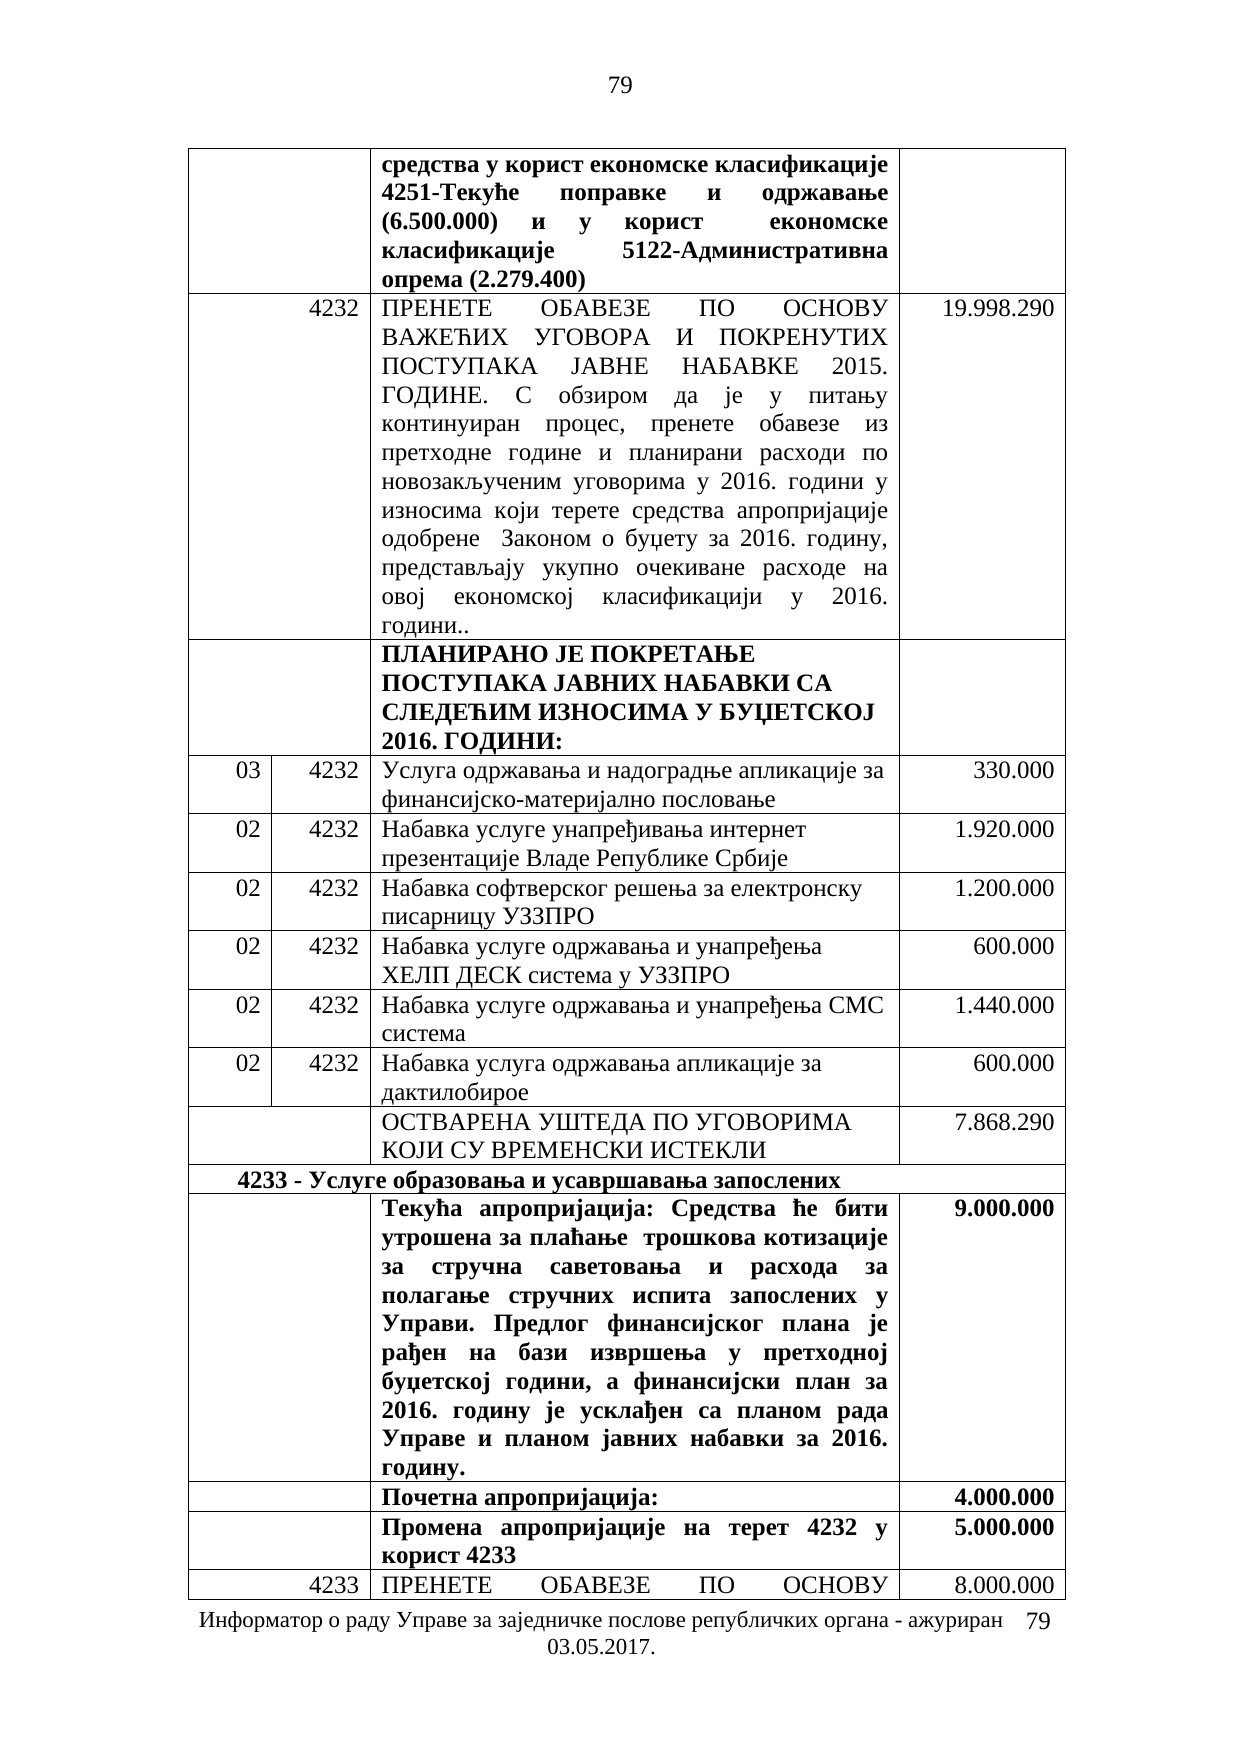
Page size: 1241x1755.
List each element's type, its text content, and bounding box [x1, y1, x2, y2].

table_cell 7.868.290 [900, 1107, 1065, 1164]
table_cell 600.000 [900, 1048, 1065, 1106]
table_cell 8.000.000 [900, 1570, 1065, 1599]
table_cell [189, 1512, 370, 1569]
table_cell [189, 1482, 370, 1511]
table_cell 4232 [272, 814, 370, 872]
table_cell 02 [189, 990, 271, 1047]
table_cell 1.200.000 [900, 873, 1065, 930]
table_cell Набавка услуге унапређивања интернет презентације Владе Републике Србије [371, 814, 899, 872]
table_cell [900, 149, 1065, 292]
table_cell Почетна апропријација: [371, 1482, 899, 1511]
table_cell [189, 1194, 370, 1481]
table_cell [900, 640, 1065, 754]
table_cell 02 [189, 814, 271, 872]
table_cell 4232 [272, 873, 370, 930]
table_cell 1.920.000 [900, 814, 1065, 872]
table_cell 330.000 [900, 756, 1065, 813]
table_cell Набавка услуга одржавања апликације за дактилобирое [371, 1048, 899, 1106]
table_cell ПРЕНЕТЕ ОБАВЕЗЕ ПО ОСНОВУ [371, 1570, 899, 1599]
table_cell 4232 [272, 756, 370, 813]
table_cell 4.000.000 [900, 1482, 1065, 1511]
table_cell 4232 [272, 1048, 370, 1106]
table_cell 4232 [272, 990, 370, 1047]
table_cell [189, 1107, 370, 1164]
table_cell 4233 [189, 1570, 370, 1599]
table_cell 4232 [189, 294, 370, 638]
table_cell 19.998.290 [900, 294, 1065, 638]
table_cell Промена апропријације на терет 4232 у корист 4233 [371, 1512, 899, 1569]
table_cell Набавка услуге одржавања и унапређења СМС система [371, 990, 899, 1047]
table_cell 600.000 [900, 931, 1065, 989]
table_cell 5.000.000 [900, 1512, 1065, 1569]
table_cell 9.000.000 [900, 1194, 1065, 1481]
table_cell 1.440.000 [900, 990, 1065, 1047]
table_cell Набавка софтверског решења за електронску писарницу УЗЗПРО [371, 873, 899, 930]
table_cell ОСТВАРЕНА УШТЕДА ПО УГОВОРИМА КОЈИ СУ ВРЕМЕНСКИ ИСТЕКЛИ [371, 1107, 899, 1164]
table_cell 02 [189, 1048, 271, 1106]
table_cell 4232 [272, 931, 370, 989]
table_cell средства у корист економске класификације 4251-Текуће поправке и одржавање (6.500.000) и у корист економске класификације 5122-Административна опрема (2.279.400) [371, 149, 899, 292]
table_cell Набавка услуге одржавања и унапређења ХЕЛП ДЕСК система у УЗЗПРО [371, 931, 899, 989]
table_cell Текућа апропријација: Средства ће бити утрошена за плаћање трошкова котизације за стручна саветовања и расхода за полагање стручних испита запослених у Управи. Предлог финансијског плана је рађен на бази извршења у претходној буџетској години, а финансијски план за 2016. годину је усклађен са планом рада Управе и планом јавних набавки за 2016. годину. [371, 1194, 899, 1481]
table_cell [189, 149, 370, 292]
table_cell 03 [189, 756, 271, 813]
table_cell ПЛАНИРАНО ЈЕ ПОКРЕТАЊЕ ПОСТУПАКА ЈАВНИХ НАБАВКИ СА СЛЕДЕЋИМ ИЗНОСИМА У БУЏЕТСКОЈ 2016. ГОДИНИ: [371, 640, 899, 754]
table_cell [189, 640, 370, 754]
table_cell ПРЕНЕТЕ ОБАВЕЗЕ ПО ОСНОВУ ВАЖЕЋИХ УГОВОРА И ПОКРЕНУТИХ ПОСТУПАКА ЈАВНЕ НАБАВКЕ 2015. ГОДИНЕ. С обзиром да је у питању континуиран процес, пренете обавезе из претходне године и планирани расходи по новозакљученим уговорима у 2016. години у износима који терете средства апропријације одобрене Законом о буџету за 2016. годину, представљају укупно очекиване расходе на овој економској класификацији у 2016. години.. [371, 294, 899, 638]
table_cell Услуга одржавања и надоградње апликације за финансијско-материјално пословање [371, 756, 899, 813]
table_cell 02 [189, 873, 271, 930]
table_cell 4233 - Услуге образовања и усавршавања запослених [189, 1165, 1065, 1192]
table_cell 02 [189, 931, 271, 989]
